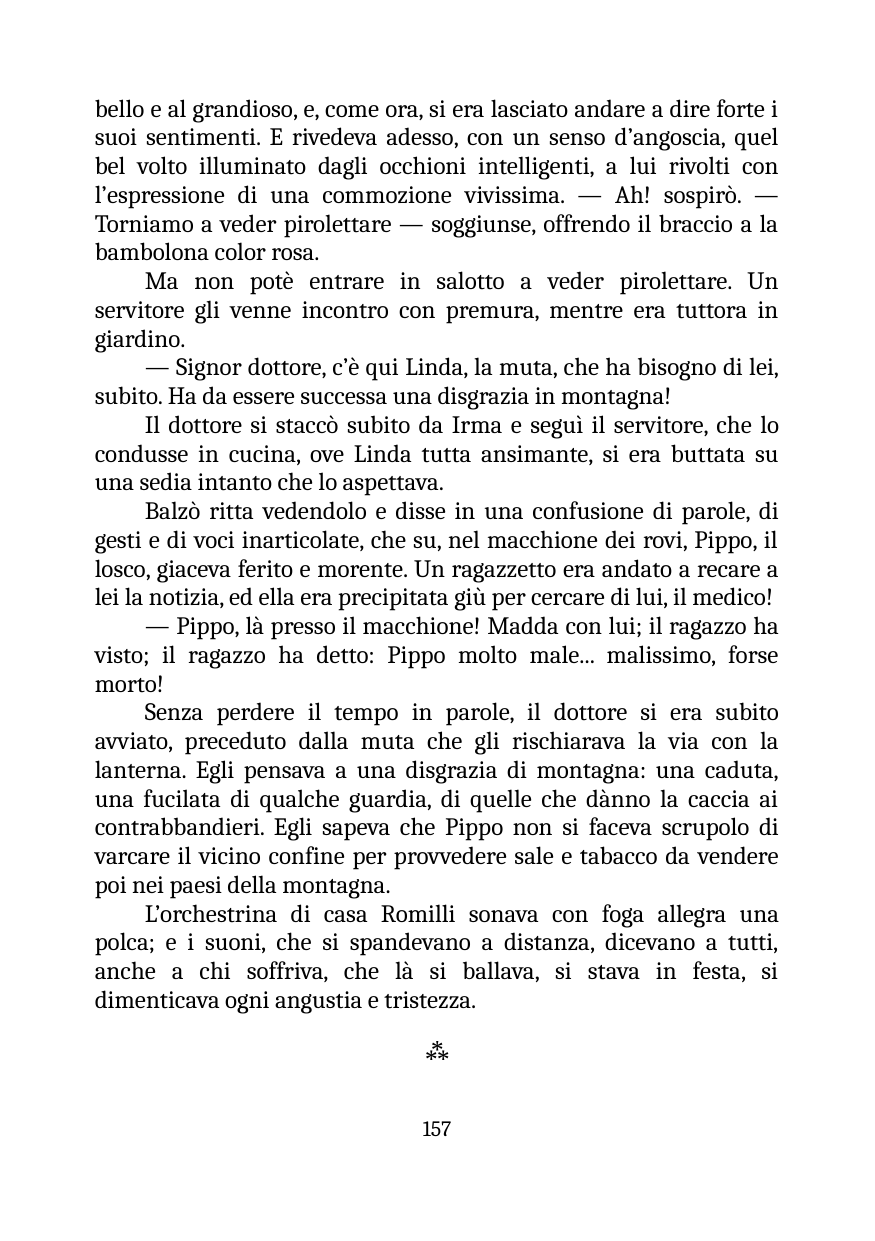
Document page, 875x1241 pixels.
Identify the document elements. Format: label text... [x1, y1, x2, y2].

text Balzò ritta vedendolo e disse in una confusione di parole, di gesti e di voci inarticolate, che su, nel macchione dei rovi, Pippo, il losco, giaceva ferito e morente. Un ragazzetto era andato a recare a lei la notizia, ed ella era precipitata giù per cercare di lui, il medico! [94, 497, 779, 612]
text bello e al grandioso, e, come ora, si era lasciato andare a dire forte i suoi sentimenti. E rivedeva adesso, con un senso d’angoscia, quel bel volto illuminato dagli occhioni intelligenti, a lui rivolti con l’espressione di una commozione vivissima. — Ah! sospirò. — Torniamo a veder pirolettare — soggiunse, offrendo il braccio a la bambolona color rosa. [94, 94, 779, 267]
text ⁂ [94, 1038, 779, 1067]
text Il dottore si staccò subito da Irma e seguì il servitore, che lo condusse in cucina, ove Linda tutta ansimante, si era buttata su una sedia intanto che lo aspettava. [94, 411, 779, 497]
text Ma non potè entrare in salotto a veder pirolettare. Un servitore gli venne incontro con premura, mentre era tuttora in giardino. [94, 267, 779, 353]
text — Pippo, là presso il macchione! Madda con lui; il ragazzo ha visto; il ragazzo ha detto: Pippo molto male... malissimo, forse morto! [94, 612, 779, 698]
text Senza perdere il tempo in parole, il dottore si era subito avviato, preceduto dalla muta che gli rischiarava la via con la lanterna. Egli pensava a una disgrazia di montagna: una caduta, una fucilata di qualche guardia, di quelle che dànno la caccia ai contrabbandieri. Egli sapeva che Pippo non si faceva scrupolo di varcare il vicino confine per provvedere sale e tabacco da vendere poi nei paesi della montagna. [94, 698, 779, 899]
text — Signor dottore, c’è qui Linda, la muta, che ha bisogno di lei, subito. Ha da essere successa una disgrazia in montagna! [94, 353, 779, 411]
text L’orchestrina di casa Romilli sonava con foga allegra una polca; e i suoni, che si spandevano a distanza, dicevano a tutti, anche a chi soffriva, che là si ballava, si stava in festa, si dimenticava ogni angustia e tristezza. [94, 899, 779, 1014]
